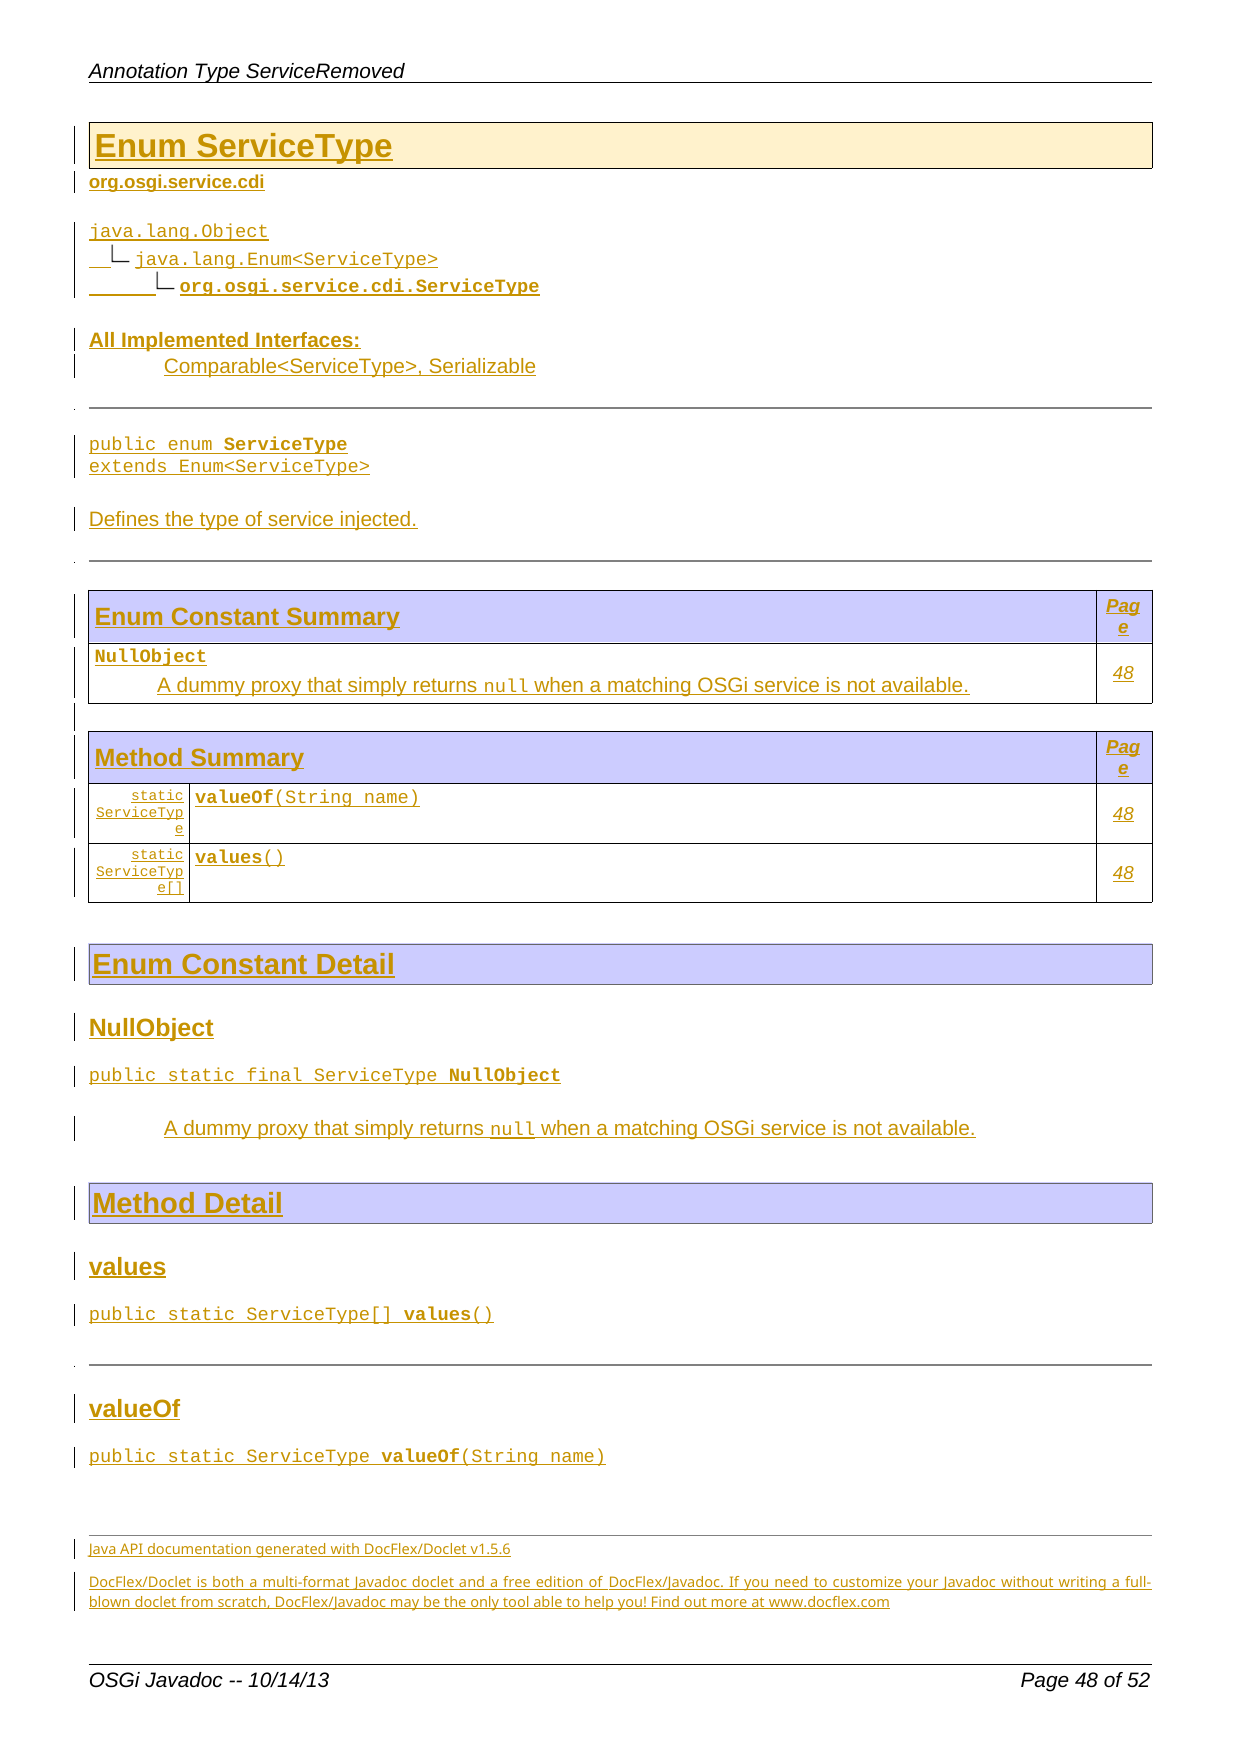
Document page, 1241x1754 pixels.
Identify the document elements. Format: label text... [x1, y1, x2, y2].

table_cell valueOf(String name) [190, 784, 1096, 843]
text Java API documentation generated with DocFlex/Doclet v1.5.6 [88, 1536, 1152, 1559]
subtitle All Implemented Interfaces: [88, 327, 1152, 351]
text org.osgi.service.cdi [88, 171, 1152, 193]
table_cell values() [190, 844, 1096, 902]
table_cell NullObject A dummy proxy that simply returns null when a matching OSGi service is not available. [89, 644, 1096, 703]
table_cell static ServiceType [89, 784, 189, 843]
text Comparable<ServiceType>, Serializable [163, 354, 1152, 378]
table_header Method Summary [89, 732, 1096, 783]
text blown doclet from scratch, DocFlex/Javadoc may be the only tool able to help you! Find out more at www.docflex.com [88, 1590, 1152, 1611]
subtitle values [88, 1252, 1152, 1280]
text org.osgi.service.cdi.ServiceType [88, 271, 1152, 298]
table_cell [1097, 784, 1152, 843]
subtitle NullObject [88, 1013, 1152, 1041]
text public static final ServiceType NullObject [88, 1066, 1152, 1087]
text A dummy proxy that simply returns null when a matching OSGi service is not available. [163, 1116, 1152, 1141]
text public static ServiceType valueOf(String name) [88, 1447, 1152, 1468]
subtitle Enum ServiceType [90, 123, 1152, 168]
text java.lang.Enum<ServiceType> [88, 243, 1152, 271]
text public static ServiceType[] values() [88, 1304, 1152, 1326]
subtitle valueOf [88, 1394, 1152, 1423]
text DocFlex/Doclet is both a multi-format Javadoc doclet and a free edition of DocFlex/Javadoc. If you need to customize your Javadoc without writing a full- [88, 1572, 1152, 1589]
picture [111, 243, 135, 266]
text Defines the type of service injected. [88, 507, 1152, 531]
subtitle Method Detail [90, 1184, 1152, 1223]
text java.lang.Object [88, 222, 1152, 243]
table_cell [1097, 644, 1152, 703]
table_cell [1097, 844, 1152, 902]
table_cell static ServiceType[] [89, 844, 189, 902]
picture [156, 270, 180, 293]
table_header Page [1097, 591, 1152, 642]
subtitle Enum Constant Detail [90, 945, 1152, 984]
table_header Page [1097, 732, 1152, 783]
text extends Enum<ServiceType> [88, 456, 1152, 478]
table_header Enum Constant Summary [89, 591, 1096, 642]
text public enum ServiceType [88, 435, 1152, 456]
